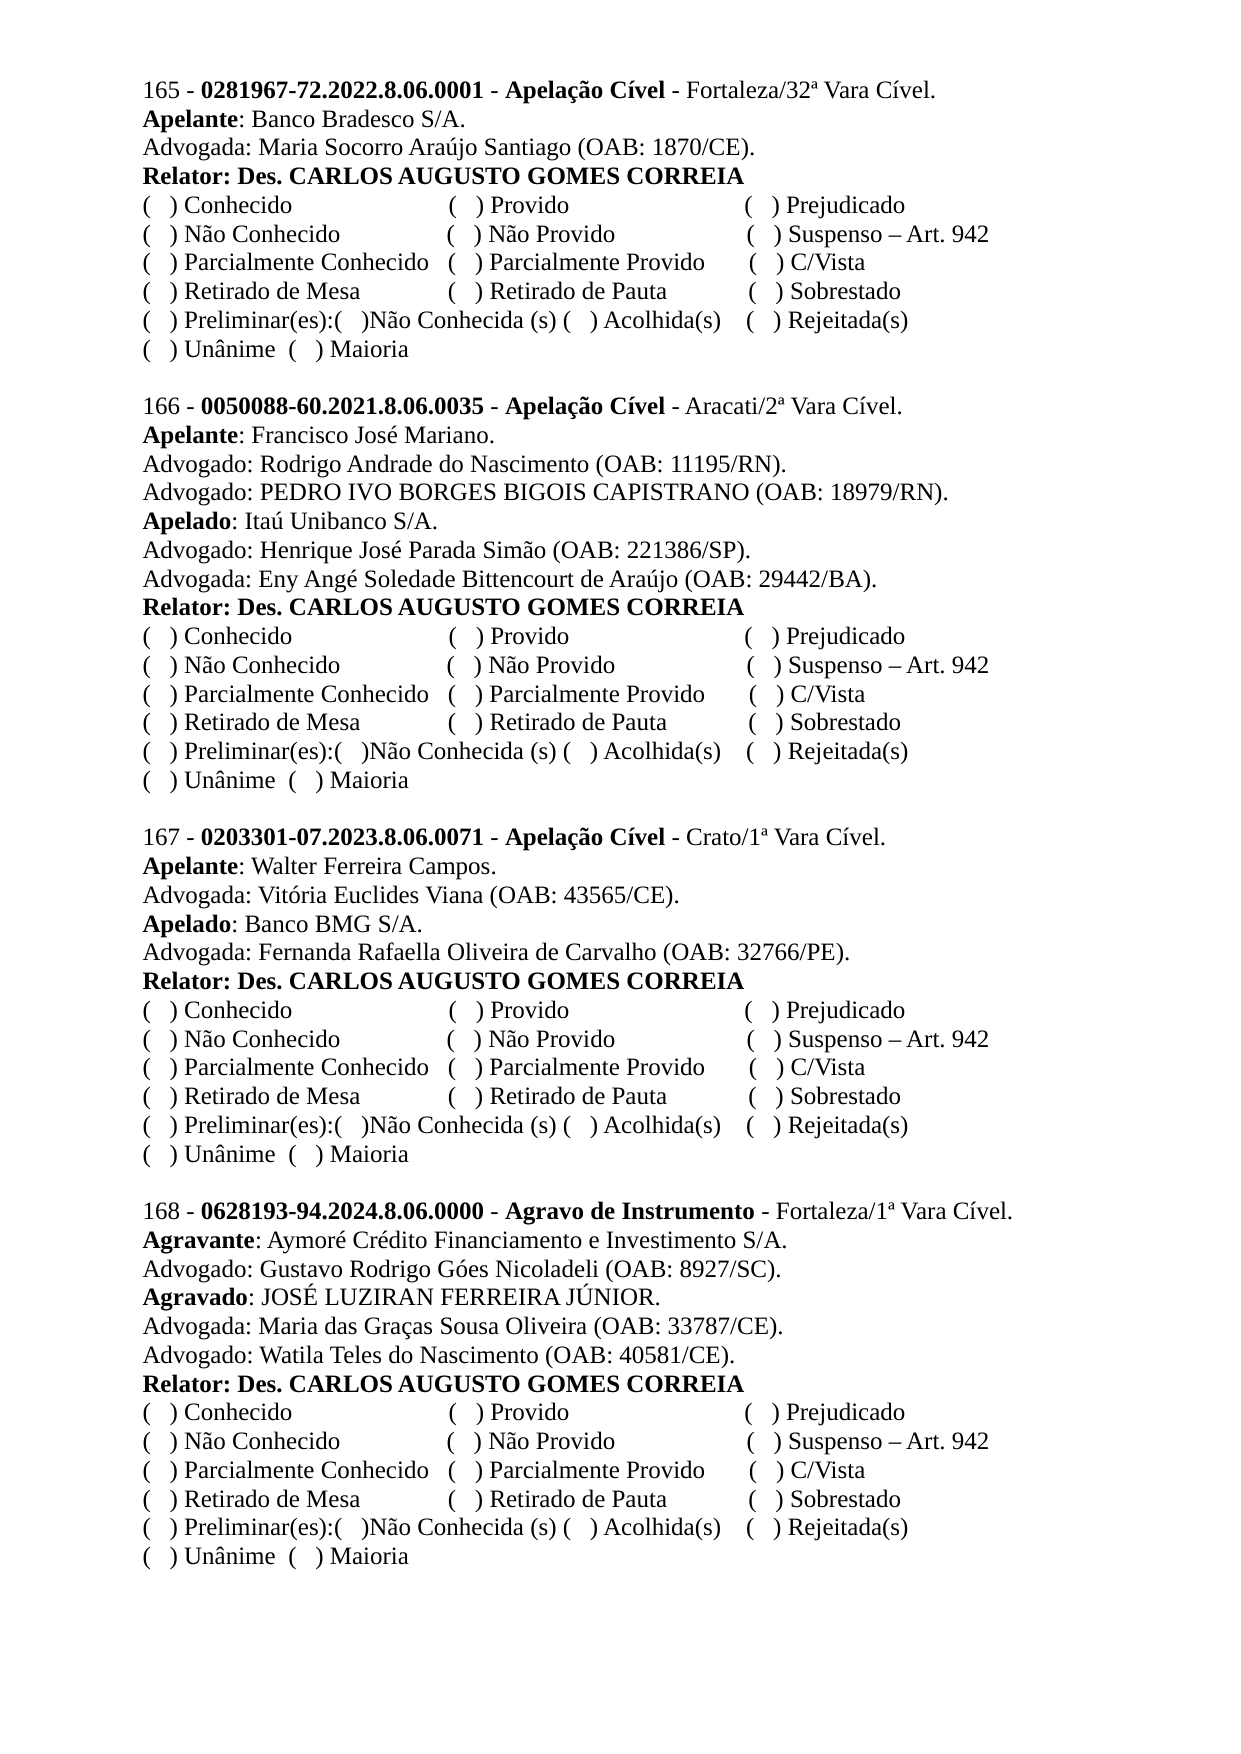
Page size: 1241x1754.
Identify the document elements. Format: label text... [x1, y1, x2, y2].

text Advogada: Maria Socorro Araújo Santiago (OAB: 1870/CE). [142, 132, 1141, 161]
text ( ) Não Conhecido ( ) Não Provido ( ) Suspenso – Art. 942 [142, 1024, 1158, 1052]
text ( ) Parcialmente Conhecido ( ) Parcialmente Provido ( ) C/Vista [142, 1455, 1158, 1484]
text ( ) Não Conhecido ( ) Não Provido ( ) Suspenso – Art. 942 [142, 1426, 1158, 1455]
text ( ) Unânime ( ) Maioria [142, 334, 1158, 362]
text Apelado: Itaú Unibanco S/A. [142, 506, 1141, 535]
text Advogada: Maria das Graças Sousa Oliveira (OAB: 33787/CE). [142, 1311, 1141, 1340]
text Advogado: Henrique José Parada Simão (OAB: 221386/SP). [142, 535, 1141, 564]
text 167 - 0203301-07.2023.8.06.0071 - Apelação Cível - Crato/1ª Vara Cível. [142, 822, 1141, 851]
text Advogada: Fernanda Rafaella Oliveira de Carvalho (OAB: 32766/PE). [142, 937, 1141, 966]
text ( ) Retirado de Mesa ( ) Retirado de Pauta ( ) Sobrestado [142, 707, 1158, 736]
text ( ) Preliminar(es):( )Não Conhecida (s) ( ) Acolhida(s) ( ) Rejeitada(s) [142, 1512, 1158, 1541]
text Advogado: PEDRO IVO BORGES BIGOIS CAPISTRANO (OAB: 18979/RN). [142, 477, 1141, 506]
text Advogada: Eny Angé Soledade Bittencourt de Araújo (OAB: 29442/BA). [142, 564, 1141, 592]
text ( ) Retirado de Mesa ( ) Retirado de Pauta ( ) Sobrestado [142, 276, 1158, 305]
text ( ) Unânime ( ) Maioria [142, 765, 1158, 794]
text ( ) Preliminar(es):( )Não Conhecida (s) ( ) Acolhida(s) ( ) Rejeitada(s) [142, 736, 1158, 765]
text ( ) Conhecido ( ) Provido ( ) Prejudicado [142, 995, 1141, 1024]
text 165 - 0281967-72.2022.8.06.0001 - Apelação Cível - Fortaleza/32ª Vara Cível. [142, 75, 1141, 104]
text Advogado: Watila Teles do Nascimento (OAB: 40581/CE). [142, 1340, 1141, 1369]
text ( ) Não Conhecido ( ) Não Provido ( ) Suspenso – Art. 942 [142, 219, 1158, 247]
text Relator: Des. CARLOS AUGUSTO GOMES CORREIA [142, 1369, 1141, 1397]
text ( ) Não Conhecido ( ) Não Provido ( ) Suspenso – Art. 942 [142, 650, 1158, 679]
text Apelante: Walter Ferreira Campos. [142, 851, 1141, 880]
text 168 - 0628193-94.2024.8.06.0000 - Agravo de Instrumento - Fortaleza/1ª Vara Cível. [142, 1196, 1141, 1225]
text Apelante: Francisco José Mariano. [142, 420, 1141, 449]
text Advogada: Vitória Euclides Viana (OAB: 43565/CE). [142, 880, 1141, 909]
text Relator: Des. CARLOS AUGUSTO GOMES CORREIA [142, 161, 1141, 190]
text ( ) Preliminar(es):( )Não Conhecida (s) ( ) Acolhida(s) ( ) Rejeitada(s) [142, 305, 1158, 334]
text ( ) Preliminar(es):( )Não Conhecida (s) ( ) Acolhida(s) ( ) Rejeitada(s) [142, 1110, 1158, 1139]
text ( ) Conhecido ( ) Provido ( ) Prejudicado [142, 621, 1141, 650]
text ( ) Parcialmente Conhecido ( ) Parcialmente Provido ( ) C/Vista [142, 1052, 1158, 1081]
text ( ) Parcialmente Conhecido ( ) Parcialmente Provido ( ) C/Vista [142, 679, 1158, 707]
text Advogado: Rodrigo Andrade do Nascimento (OAB: 11195/RN). [142, 449, 1141, 477]
text Relator: Des. CARLOS AUGUSTO GOMES CORREIA [142, 592, 1141, 621]
text Advogado: Gustavo Rodrigo Góes Nicoladeli (OAB: 8927/SC). [142, 1254, 1141, 1282]
text Apelado: Banco BMG S/A. [142, 909, 1141, 937]
text ( ) Unânime ( ) Maioria [142, 1139, 1158, 1167]
text ( ) Retirado de Mesa ( ) Retirado de Pauta ( ) Sobrestado [142, 1484, 1158, 1512]
text Apelante: Banco Bradesco S/A. [142, 104, 1141, 132]
text Agravado: JOSÉ LUZIRAN FERREIRA JÚNIOR. [142, 1282, 1141, 1311]
text ( ) Parcialmente Conhecido ( ) Parcialmente Provido ( ) C/Vista [142, 247, 1158, 276]
text Agravante: Aymoré Crédito Financiamento e Investimento S/A. [142, 1225, 1141, 1254]
text 166 - 0050088-60.2021.8.06.0035 - Apelação Cível - Aracati/2ª Vara Cível. [142, 391, 1141, 420]
text Relator: Des. CARLOS AUGUSTO GOMES CORREIA [142, 966, 1141, 995]
text ( ) Conhecido ( ) Provido ( ) Prejudicado [142, 190, 1141, 219]
text ( ) Unânime ( ) Maioria [142, 1541, 1158, 1570]
text ( ) Retirado de Mesa ( ) Retirado de Pauta ( ) Sobrestado [142, 1081, 1158, 1110]
text ( ) Conhecido ( ) Provido ( ) Prejudicado [142, 1397, 1141, 1426]
